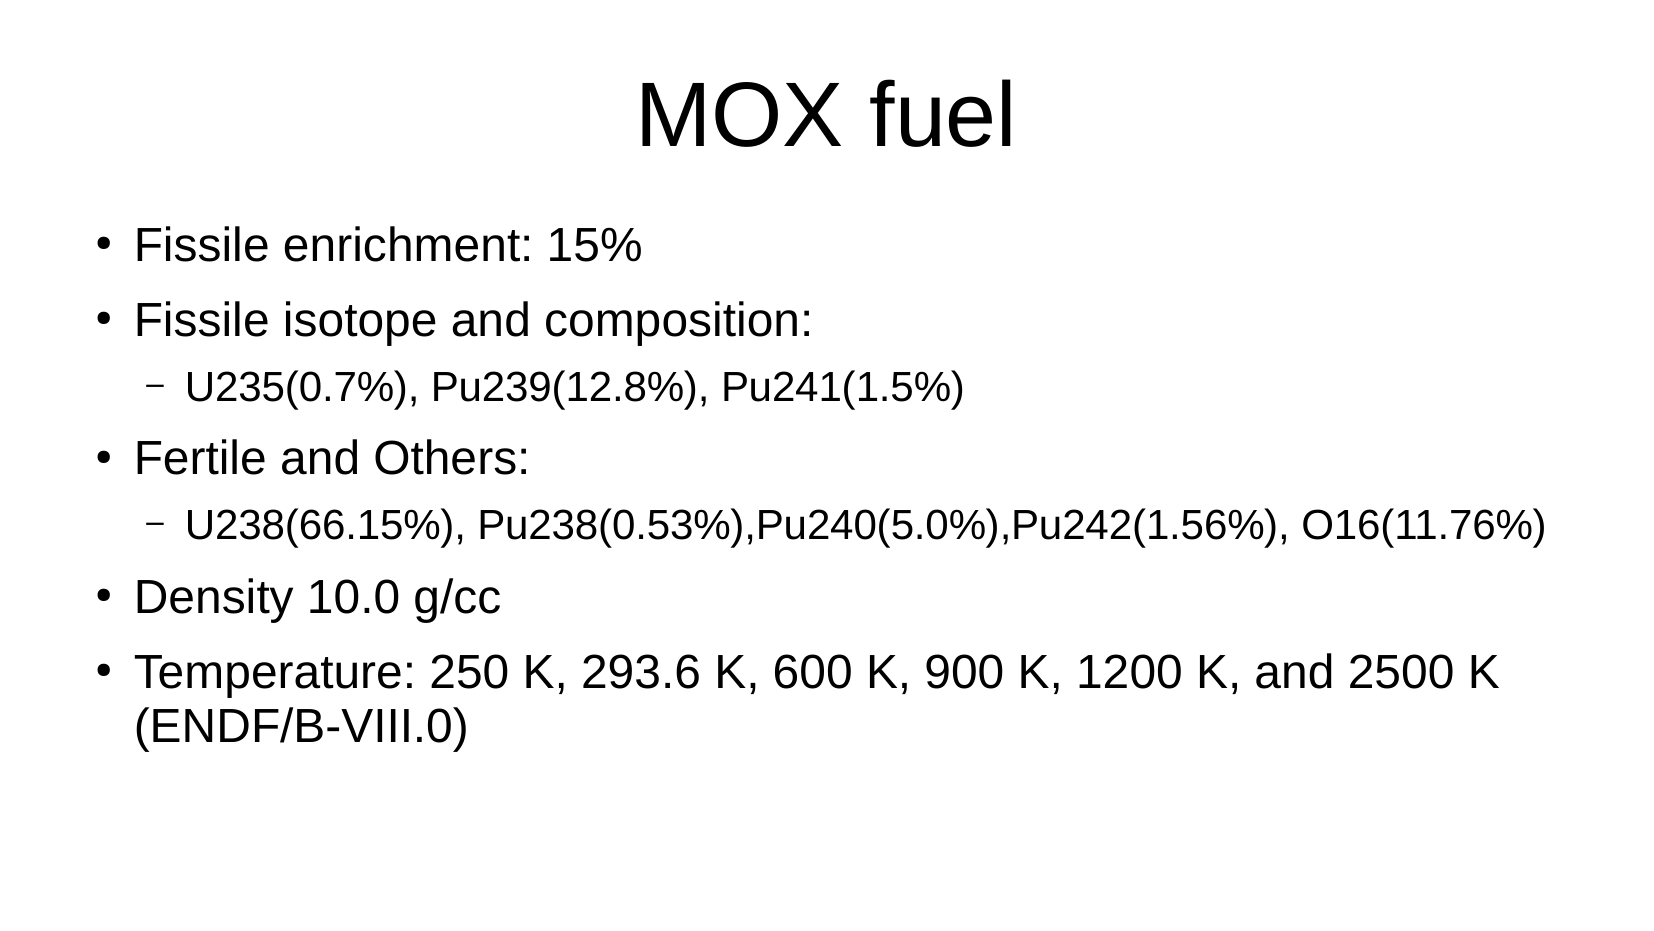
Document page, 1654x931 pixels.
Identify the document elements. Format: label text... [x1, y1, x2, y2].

list Fissile enrichment: 15% Fissile isotope and composition: U235(0.7%), Pu239(12.8%), Pu241(1.5%) Fertile and Others: U238(66.15%), Pu238(0.53%),Pu240(5.0%),Pu242(1.56%), O16(11.76%) Density 10.0 g/cc Temperature: 250 K, 293.6 K, 600 K, 900 K, 1200 K, and 2500 K (ENDF/B-VIII.0) [82, 217, 1571, 758]
title MOX fuel [82, 37, 1571, 193]
